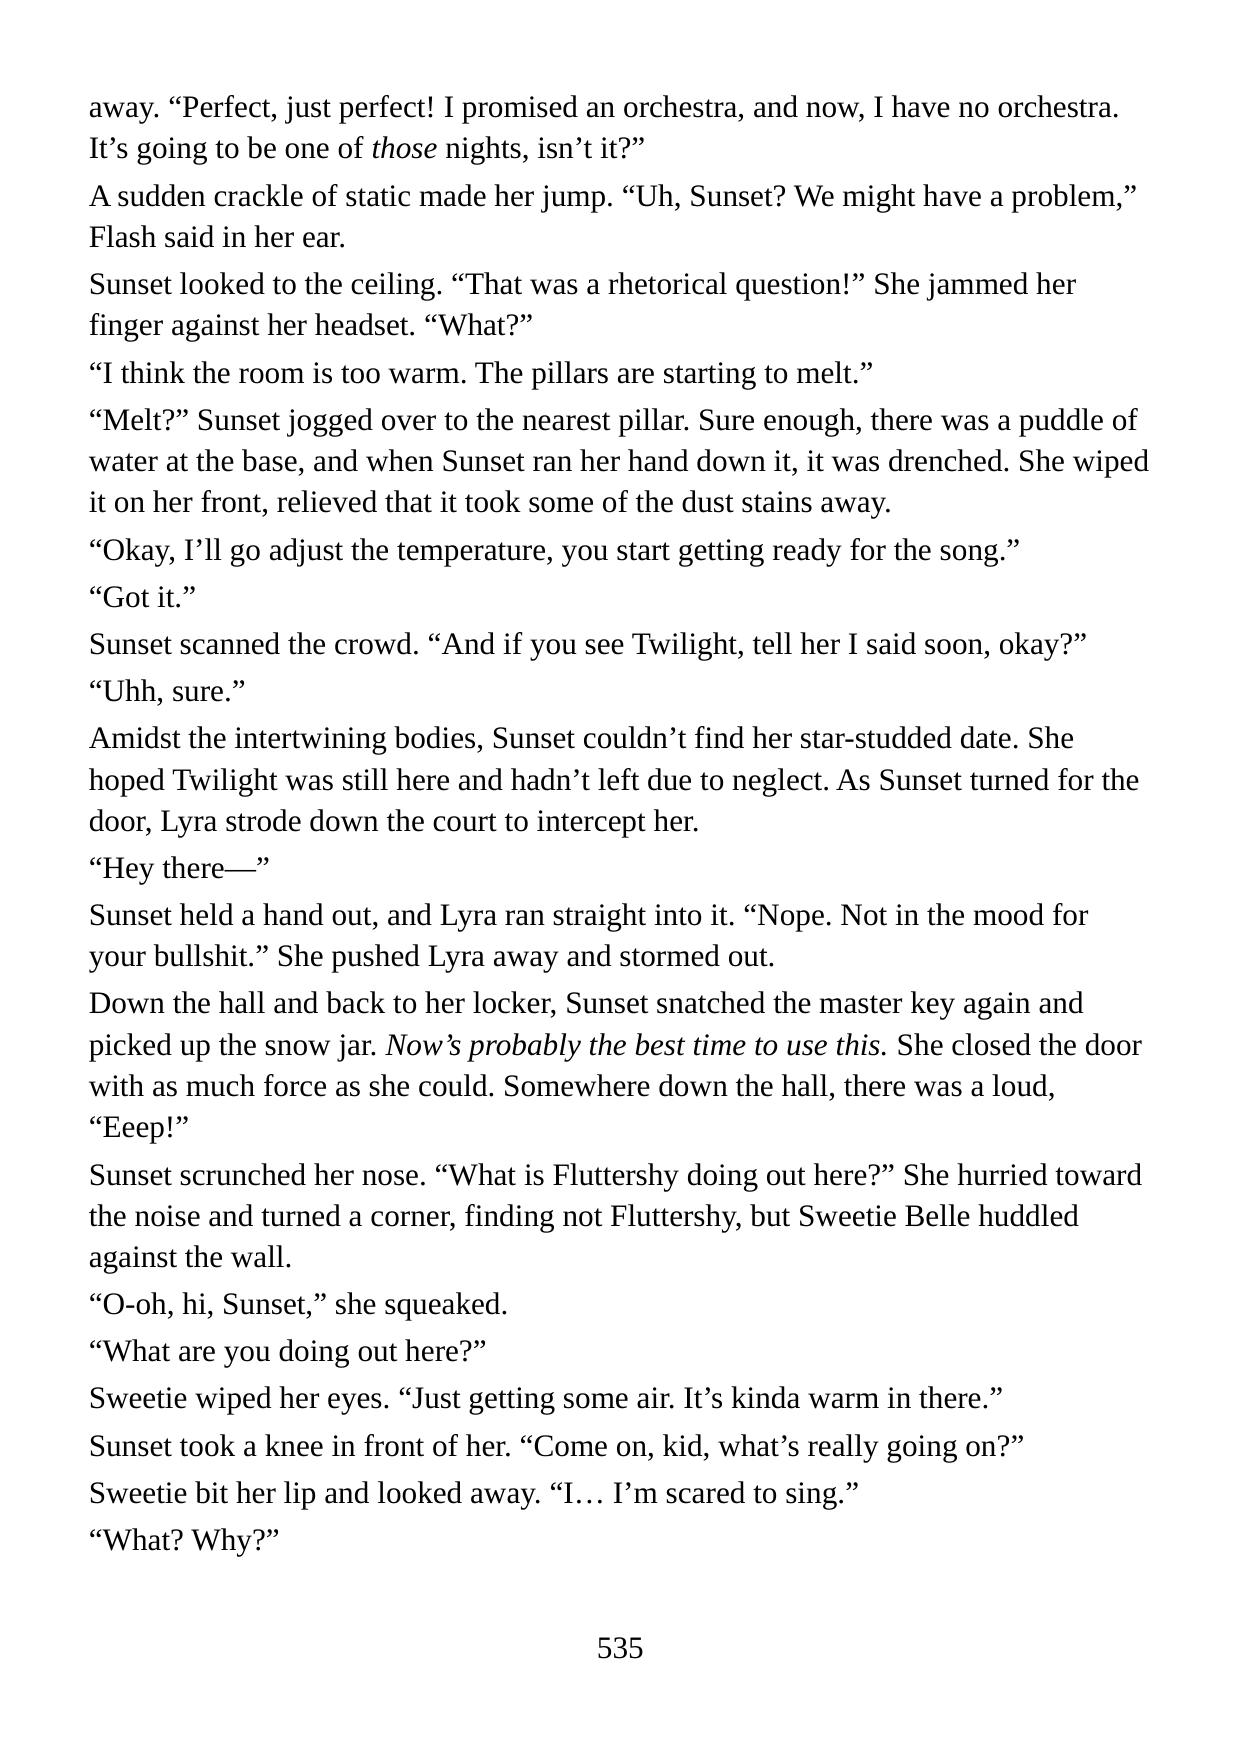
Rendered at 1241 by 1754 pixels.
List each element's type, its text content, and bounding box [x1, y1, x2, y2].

text Sweetie wiped her eyes. “Just getting some air. It’s kinda warm in there.” [88, 1380, 1152, 1416]
text A sudden crackle of static made her jump. “Uh, Sunset? We might have a problem,” Flash said in her ear. [88, 177, 1152, 254]
text Sunset looked to the ceiling. “That was a rhetorical question!” She jammed her finger against her headset. “What?” [88, 265, 1152, 343]
text “I think the room is too warm. The pillars are starting to melt.” [88, 354, 1152, 390]
text “Uhh, sure.” [88, 672, 1152, 708]
text Sunset scrunched her nose. “What is Fluttershy doing out here?” She hurried toward the noise and turned a corner, finding not Fluttershy, but Sweetie Belle huddled against the wall. [88, 1156, 1152, 1274]
text Sunset took a knee in front of her. “Come on, kid, what’s really going on?” [88, 1427, 1152, 1463]
text “What are you doing out here?” [88, 1333, 1152, 1368]
text Down the hall and back to her locker, Sunset snatched the master key again and picked up the snow jar. Now’s probably the best time to use this. She closed the door with as much force as she could. Somewhere down the hall, there was a loud, “Eeep!” [88, 985, 1152, 1144]
text “Okay, I’ll go adjust the temperature, you start getting ready for the song.” [88, 531, 1152, 567]
text away. “Perfect, just perfect! I promised an orchestra, and now, I have no orchestra. It’s going to be one of those nights, isn’t it?” [88, 88, 1152, 166]
text “O-oh, hi, Sunset,” she squeaked. [88, 1285, 1152, 1321]
text Sunset scanned the crowd. “And if you see Twilight, tell her I said soon, okay?” [88, 625, 1152, 661]
text Sunset held a hand out, and Lyra ran straight into it. “Nope. Not in the mood for your bullshit.” She pushed Lyra away and stormed out. [88, 896, 1152, 973]
text Amidst the intertwining bodies, Sunset couldn’t find her star-studded date. She hoped Twilight was still here and hadn’t left due to neglect. As Sunset turned for the door, Lyra strode down the court to intercept her. [88, 719, 1152, 838]
text Sweetie bit her lip and looked away. “I… I’m scared to sing.” [88, 1474, 1152, 1510]
text “Melt?” Sunset jogged over to the nearest pillar. Sure enough, there was a puddle of water at the base, and when Sunset ran her hand down it, it was drenched. She wiped it on her front, relieved that it took some of the dust stains away. [88, 401, 1152, 519]
text “Hey there—” [88, 849, 1152, 885]
text “Got it.” [88, 578, 1152, 614]
text “What? Why?” [88, 1521, 1152, 1557]
